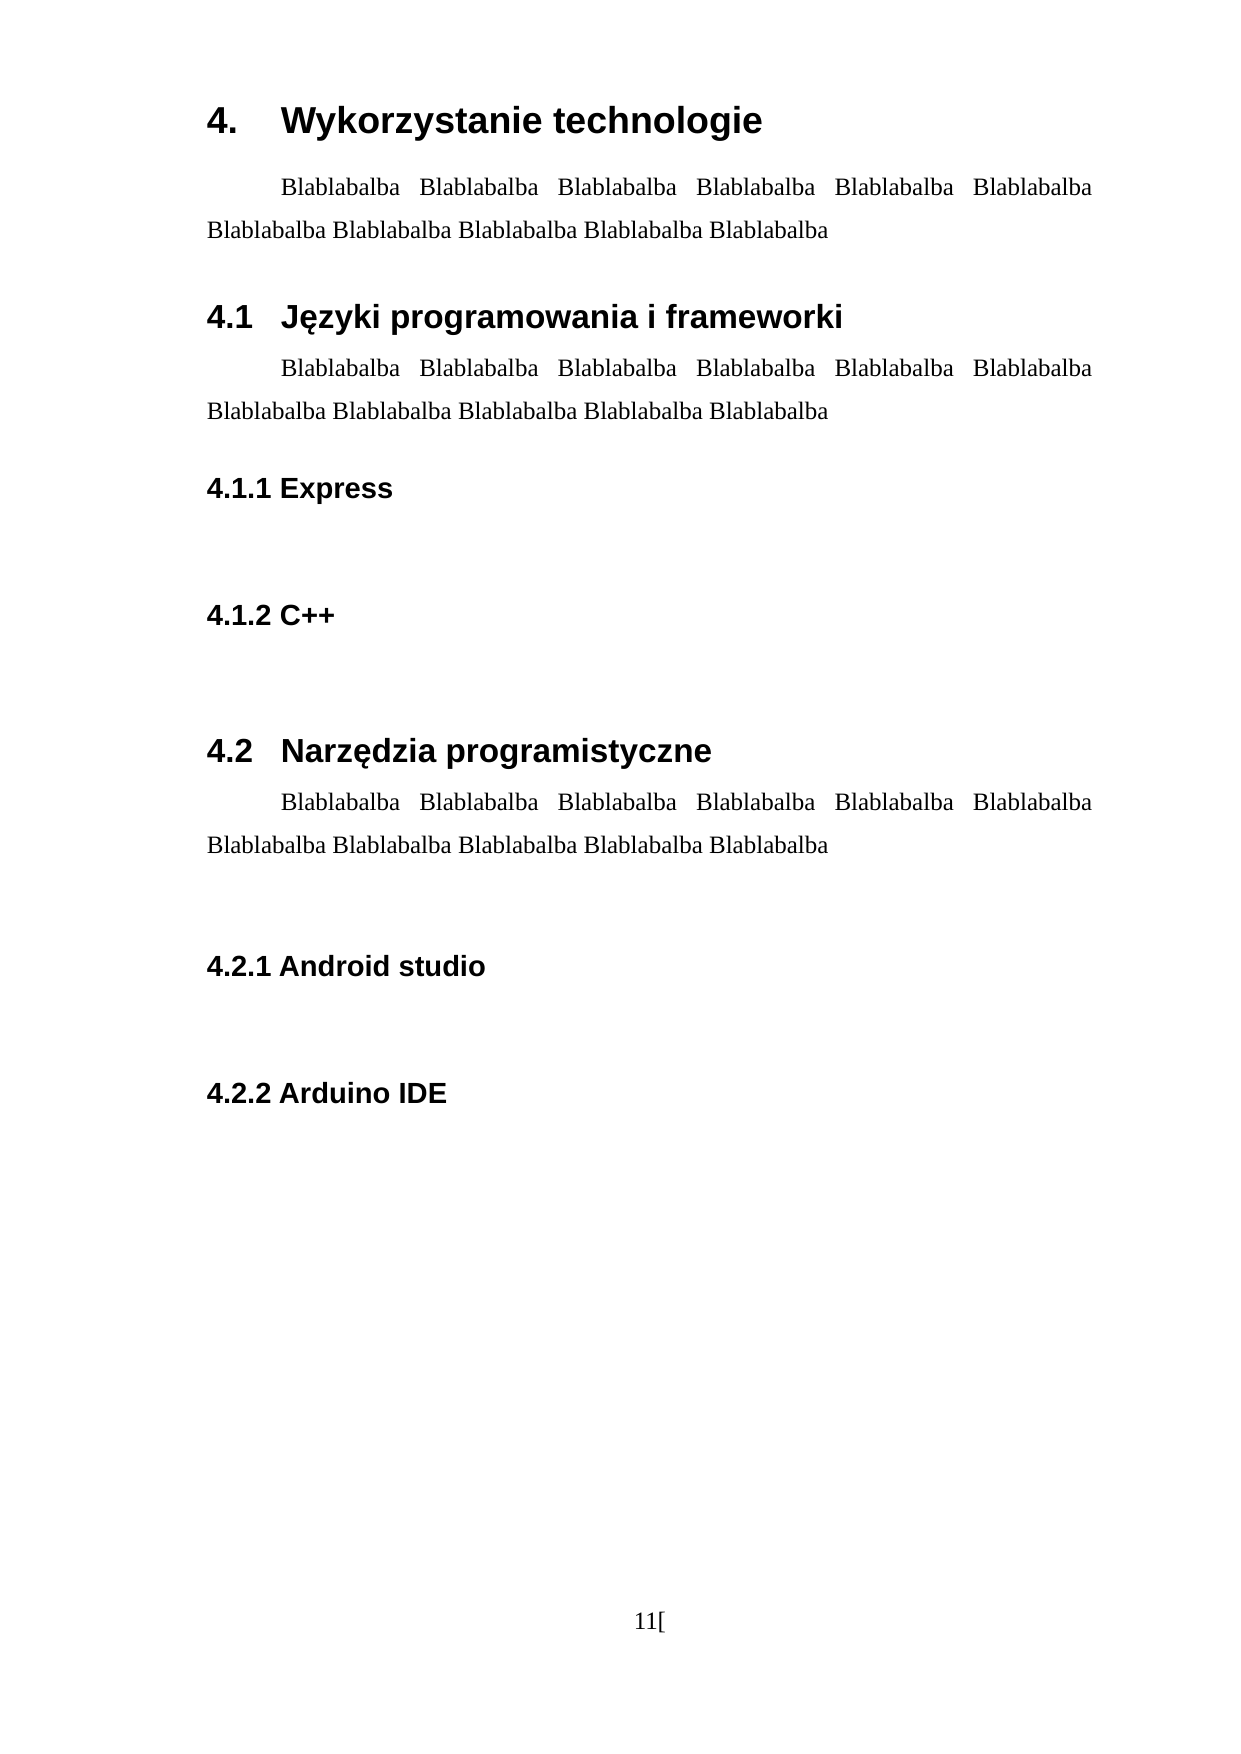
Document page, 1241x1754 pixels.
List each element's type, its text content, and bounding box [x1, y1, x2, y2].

text Blablabalba Blablabalba Blablabalba Blablabalba Blablabalba Blablabalba Blablabalba Blablabalba Blablabalba Blablabalba Blablabalba [207, 172, 1093, 244]
subtitle Arduino IDE [207, 1076, 1093, 1109]
subtitle Android studio [207, 949, 1093, 982]
subtitle Wykorzystanie technologie [207, 99, 1093, 142]
text Blablabalba Blablabalba Blablabalba Blablabalba Blablabalba Blablabalba Blablabalba Blablabalba Blablabalba Blablabalba Blablabalba [207, 353, 1093, 425]
subtitle Narzędzia programistyczne [207, 731, 1093, 769]
subtitle Express [207, 472, 1093, 505]
text Blablabalba Blablabalba Blablabalba Blablabalba Blablabalba Blablabalba Blablabalba Blablabalba Blablabalba Blablabalba Blablabalba [207, 787, 1093, 859]
subtitle C++ [207, 598, 1093, 632]
subtitle Języki programowania i frameworki [207, 297, 1093, 335]
